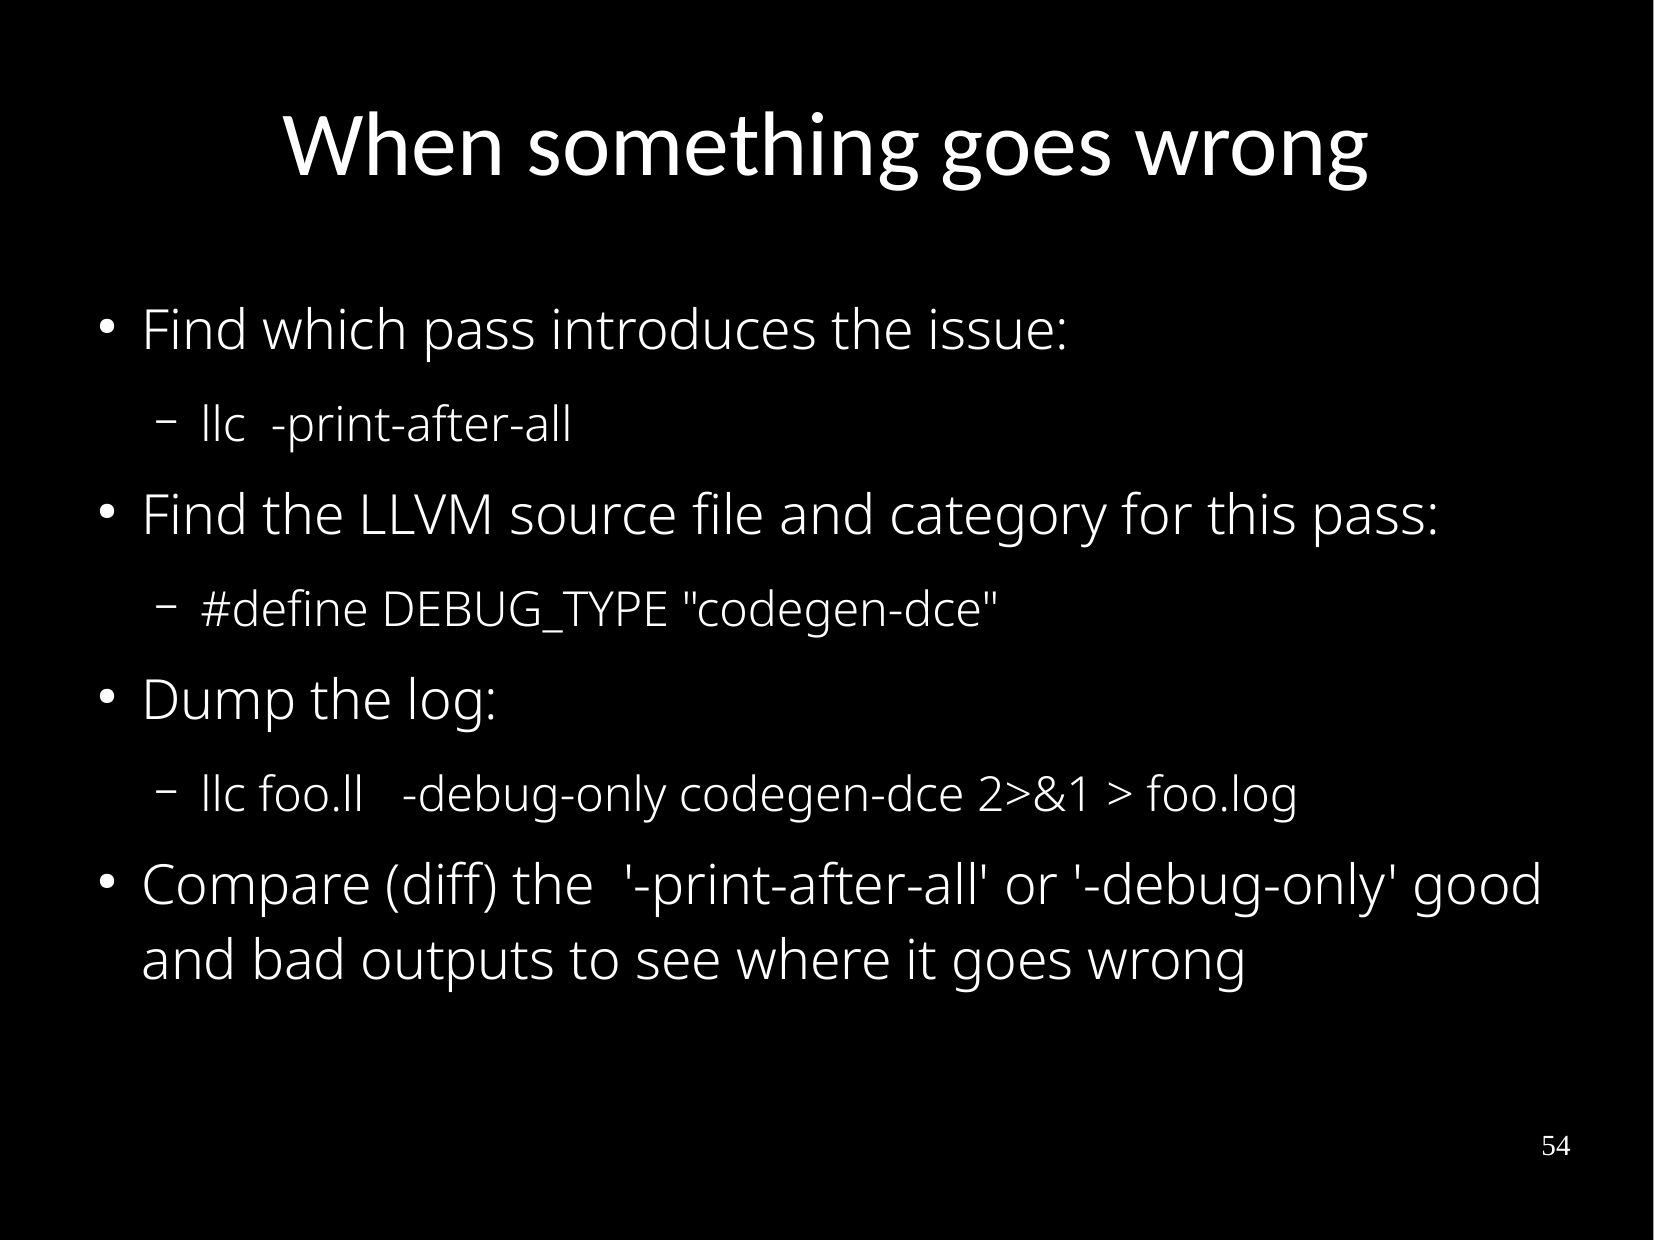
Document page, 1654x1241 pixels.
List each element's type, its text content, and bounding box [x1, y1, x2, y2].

list Find which pass introduces the issue: llc -print-after-all Find the LLVM source file and category for this pass: #define DEBUG_TYPE "codegen-dce" Dump the log: llc foo.ll -debug-only codegen-dce 2>&1 > foo.log Compare (diff) the '-print-after-all' or '-debug-only' good and bad outputs to see where it goes wrong [82, 290, 1571, 1010]
title When something goes wrong [82, 49, 1571, 257]
